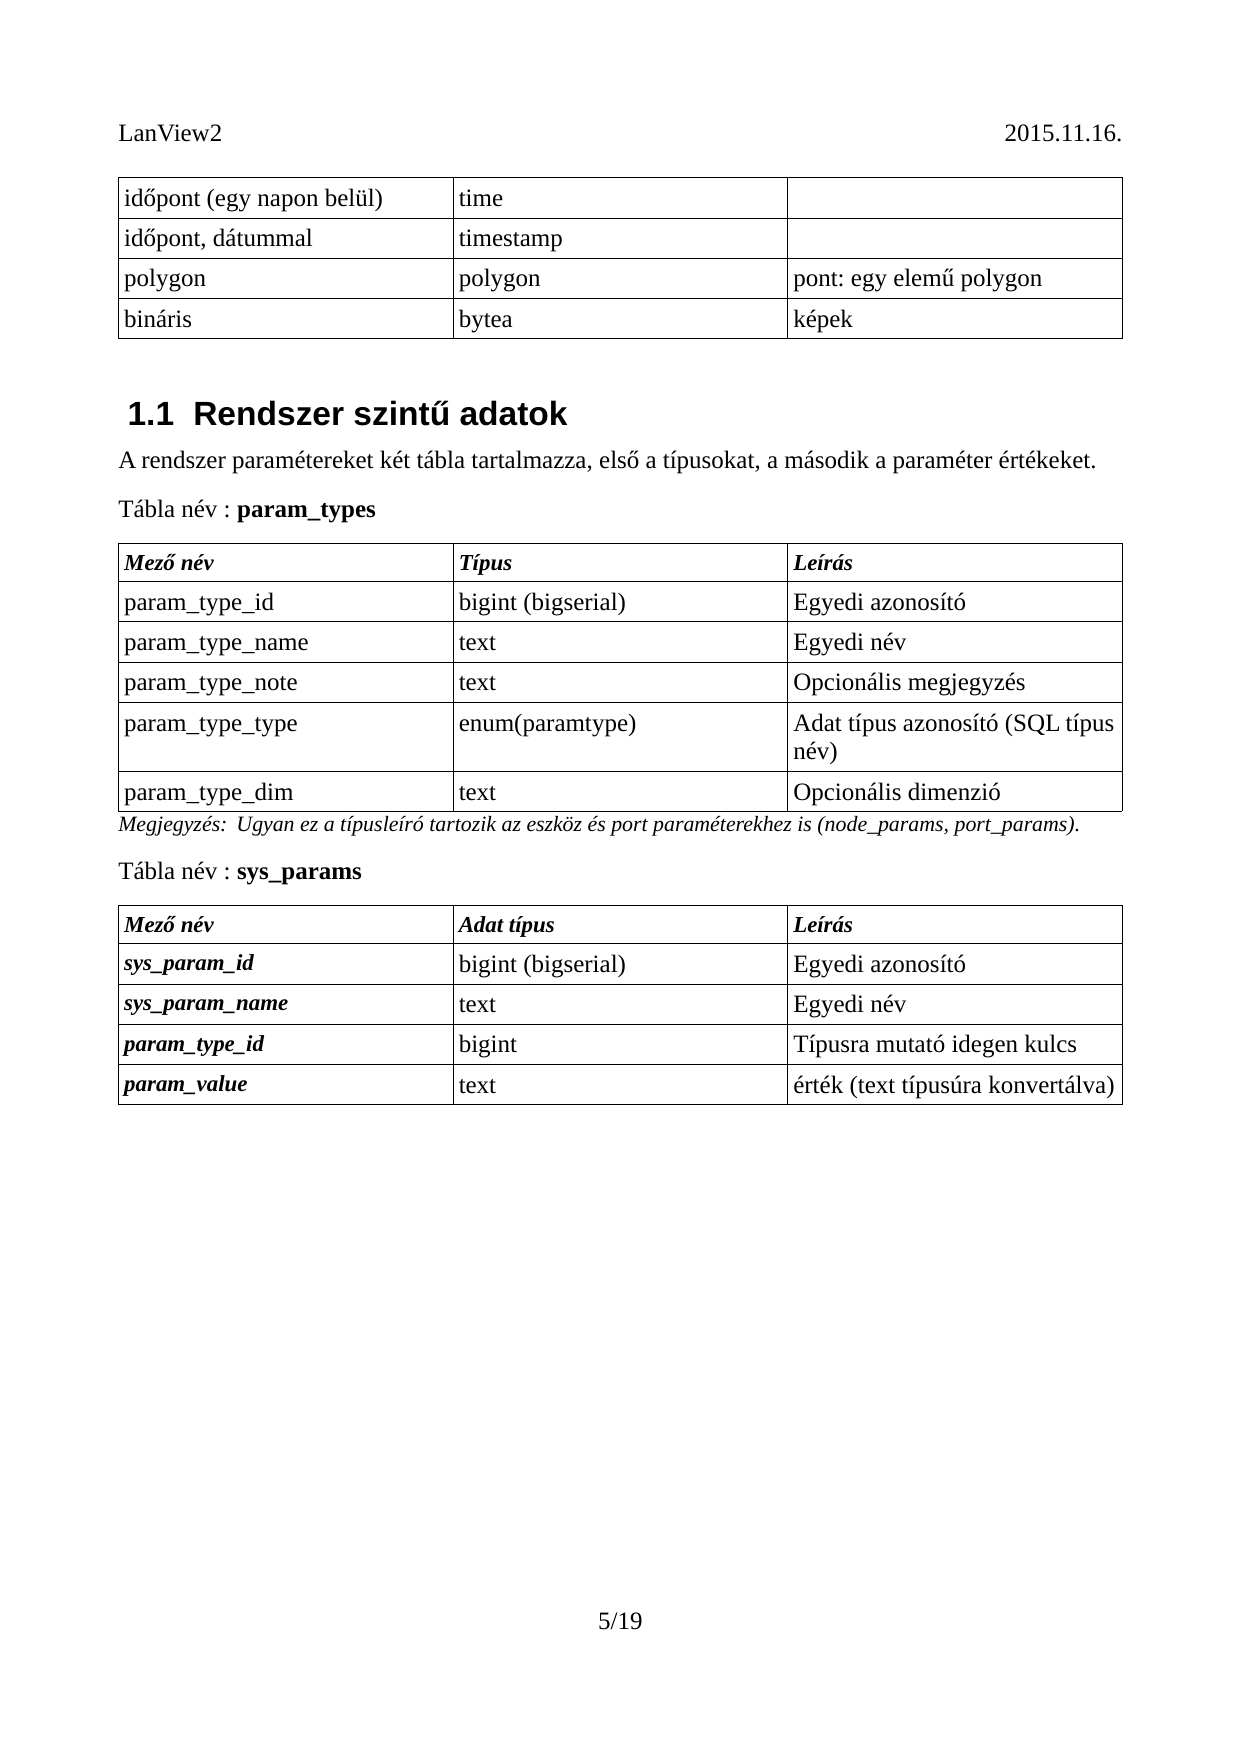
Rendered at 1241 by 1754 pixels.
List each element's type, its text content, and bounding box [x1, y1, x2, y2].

table_cell Adat típus azonosító (SQL típus név) [788, 703, 1122, 771]
table_cell bináris [119, 299, 453, 338]
table_header Mező név [119, 544, 453, 581]
table_header Típus [454, 544, 787, 581]
table_cell időpont, dátummal [119, 219, 453, 258]
table_header Leírás [788, 906, 1122, 943]
text Megjegyzés: Ugyan ez a típusleíró tartozik az eszköz és port paraméterekhez is (node_params, port_params). [118, 812, 1122, 837]
table_cell Egyedi név [788, 985, 1122, 1024]
table_cell [788, 178, 1122, 217]
table_cell timestamp [454, 219, 787, 258]
text Tábla név : param_types [118, 494, 1122, 523]
table_cell Egyedi név [788, 622, 1122, 662]
table_cell Típusra mutató idegen kulcs [788, 1025, 1122, 1064]
table_cell [788, 219, 1122, 258]
table_header Leírás [788, 544, 1122, 581]
table_cell sys_param_id [119, 944, 453, 983]
table_header Adat típus [454, 906, 787, 943]
text Tábla név : sys_params [118, 856, 1122, 885]
table_cell Opcionális dimenzió [788, 772, 1122, 811]
table_cell param_type_type [119, 703, 453, 771]
table_cell bigint [454, 1025, 787, 1064]
table_cell param_type_name [119, 622, 453, 662]
table_cell param_type_id [119, 582, 453, 621]
table_cell text [454, 1065, 787, 1104]
table_cell param_type_dim [119, 772, 453, 811]
table_cell bigint (bigserial) [454, 582, 787, 621]
table_cell text [454, 985, 787, 1024]
table_cell időpont (egy napon belül) [119, 178, 453, 217]
table_cell param_type_id [119, 1025, 453, 1064]
text A rendszer paramétereket két tábla tartalmazza, első a típusokat, a második a paraméter értékeket. [118, 445, 1122, 474]
table_cell param_value [119, 1065, 453, 1104]
table_cell képek [788, 299, 1122, 338]
table_cell enum(paramtype) [454, 703, 787, 771]
table_cell pont: egy elemű polygon [788, 259, 1122, 298]
table_cell Egyedi azonosító [788, 582, 1122, 621]
table_cell param_type_note [119, 663, 453, 702]
table_cell time [454, 178, 787, 217]
table_cell bigint (bigserial) [454, 944, 787, 983]
table_cell text [454, 663, 787, 702]
table_header Mező név [119, 906, 453, 943]
table_cell sys_param_name [119, 985, 453, 1024]
table_cell polygon [454, 259, 787, 298]
table_cell polygon [119, 259, 453, 298]
table_cell text [454, 772, 787, 811]
table_cell Egyedi azonosító [788, 944, 1122, 983]
table_cell érték (text típusúra konvertálva) [788, 1065, 1122, 1104]
table_cell text [454, 622, 787, 662]
subtitle Rendszer szintű adatok [118, 394, 1122, 432]
table_cell bytea [454, 299, 787, 338]
table_cell Opcionális megjegyzés [788, 663, 1122, 702]
